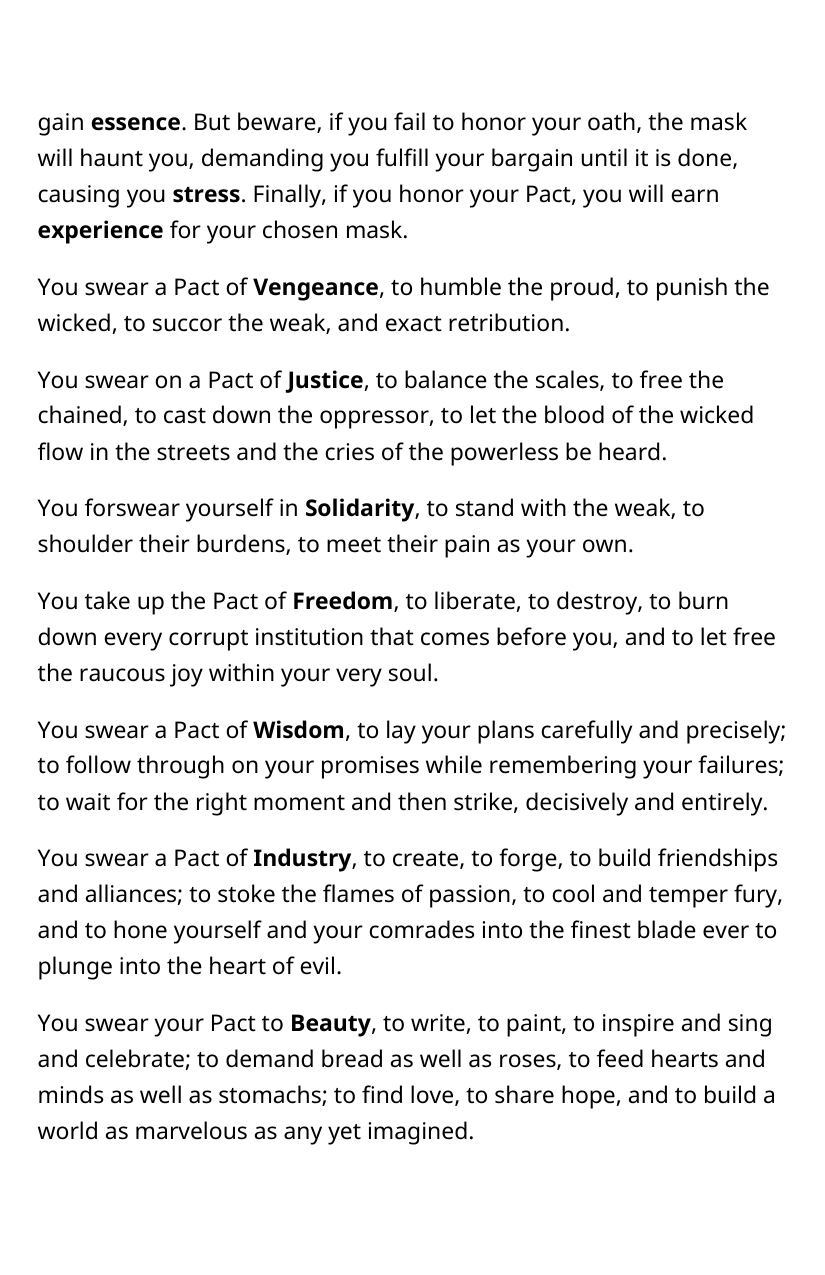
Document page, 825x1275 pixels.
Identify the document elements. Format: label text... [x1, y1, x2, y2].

text You take up the Pact of Freedom, to liberate, to destroy, to burn down every corrupt institution that comes before you, and to let free the raucous joy within your very soul. [37, 585, 787, 688]
text You swear your Pact to Beauty, to write, to paint, to inspire and sing and celebrate; to demand bread as well as roses, to feed hearts and minds as well as stomachs; to find love, to share hope, and to build a world as marvelous as any yet imagined. [37, 1007, 787, 1146]
text You swear a Pact of Vengeance, to humble the proud, to punish the wicked, to succor the weak, and exact retribution. [37, 271, 787, 338]
text You swear a Pact of Wisdom, to lay your plans carefully and precisely; to follow through on your promises while remembering your failures; to wait for the right moment and then strike, decisively and entirely. [37, 713, 787, 817]
text You swear a Pact of Industry, to create, to forge, to build friendships and alliances; to stoke the flames of passion, to cool and temper fury, and to hone yourself and your comrades into the finest blade ever to plunge into the heart of evil. [37, 842, 787, 981]
text You swear on a Pact of Justice, to balance the scales, to free the chained, to cast down the oppressor, to let the blood of the wicked flow in the streets and the cries of the powerless be heard. [37, 363, 787, 467]
text gain essence. But beware, if you fail to honor your oath, the mask will haunt you, demanding you fulfill your bargain until it is done, causing you stress. Finally, if you honor your Pact, you will earn experience for your chosen mask. [37, 106, 787, 245]
text You forswear yourself in Solidarity, to stand with the weak, to shoulder their burdens, to meet their pain as your own. [37, 492, 787, 559]
